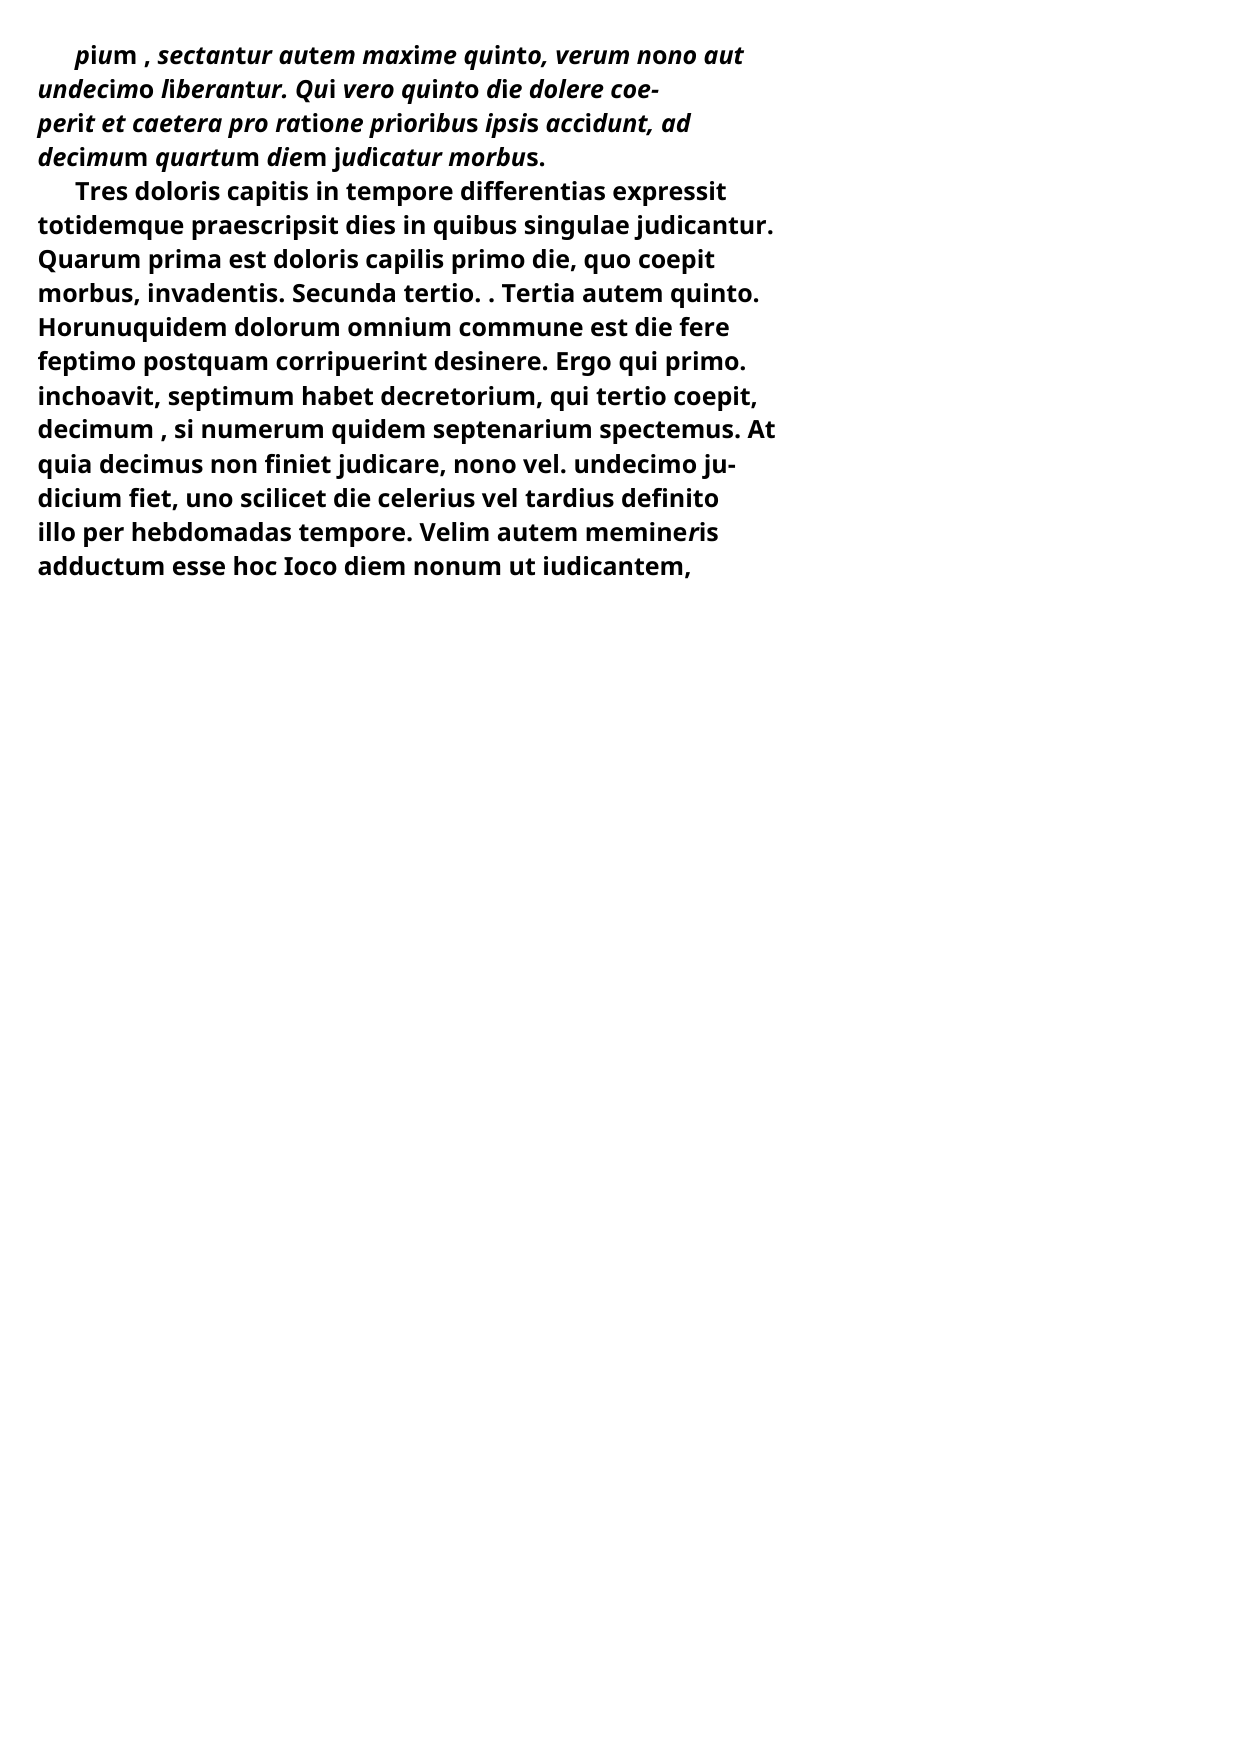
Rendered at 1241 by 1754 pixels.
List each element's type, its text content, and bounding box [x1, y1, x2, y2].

text pium , sectantur autem maxime quinto, verum nono aut undecimo liberantur. Qui vero quinto die dolere coe- perit et caetera pro ratione prioribus ipsis accidunt, ad decimum quartum diem judicatur morbus. [37, 37, 1203, 174]
text Tres doloris capitis in tempore differentias expressit totidemque praescripsit dies in quibus singulae judicantur. Quarum prima est doloris capilis primo die, quo coepit morbus, invadentis. Secunda tertio. . Tertia autem quinto. Horunuquidem dolorum omnium commune est die fere feptimo postquam corripuerint desinere. Ergo qui primo. inchoavit, septimum habet decretorium, qui tertio coepit, decimum , si numerum quidem septenarium spectemus. At quia decimus non finiet judicare, nono vel. undecimo ju- dicium fiet, uno scilicet die celerius vel tardius definito illo per hebdomadas tempore. Velim autem memineris adductum esse hoc Ioco diem nonum ut iudicantem, [37, 174, 1203, 582]
